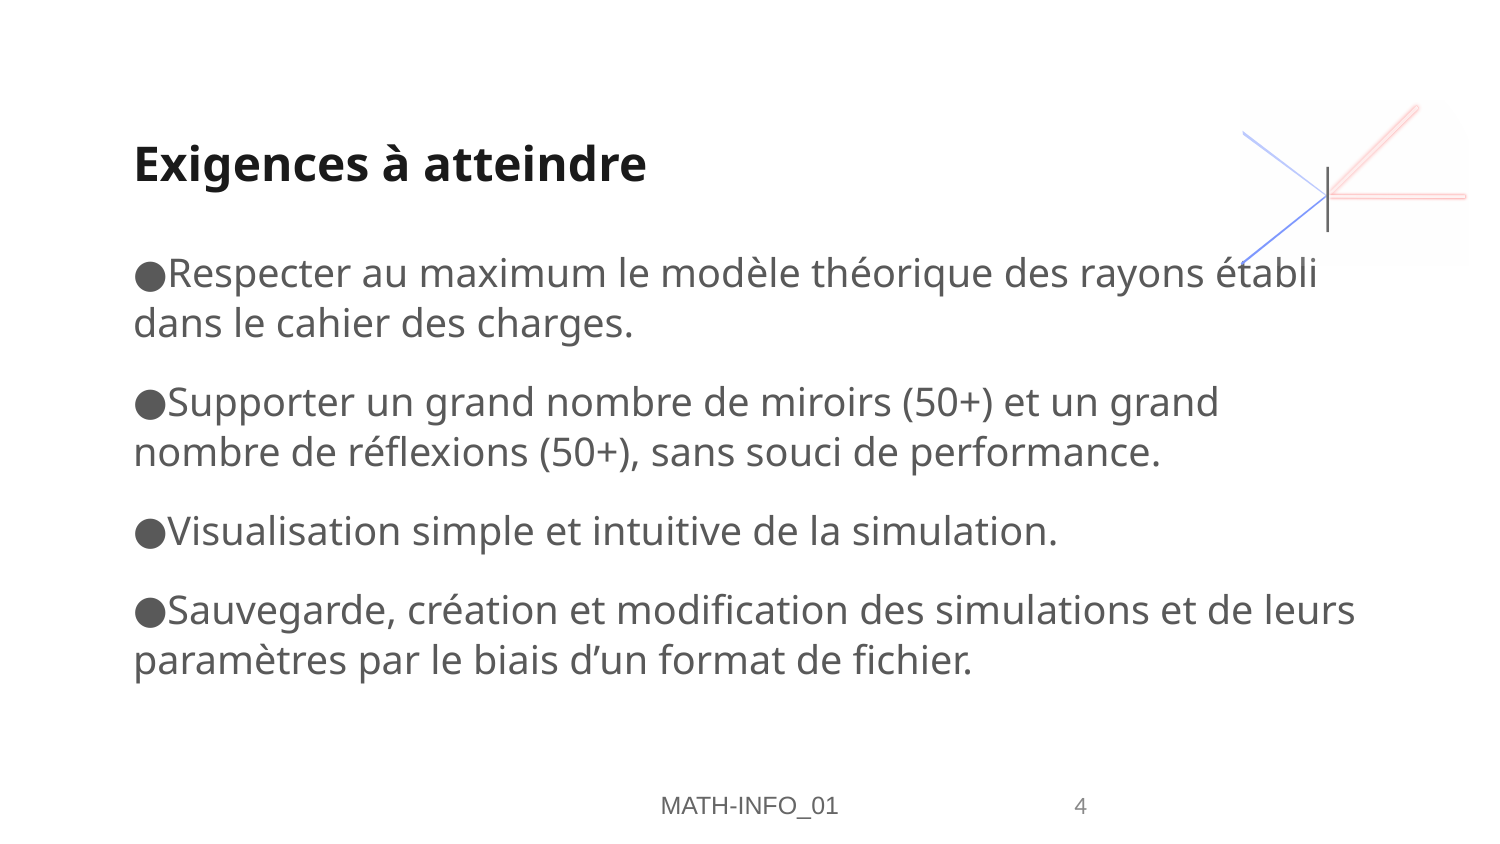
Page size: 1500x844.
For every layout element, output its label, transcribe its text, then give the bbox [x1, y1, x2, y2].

title Exigences à atteindre [118, 118, 1240, 207]
text_box MATH-INFO_01 [645, 784, 855, 827]
text_box [1059, 782, 1397, 828]
picture [1240, 100, 1469, 266]
list Respecter au maximum le modèle théorique des rayons établi dans le cahier des charges. Supporter un grand nombre de miroirs (50+) et un grand nombre de réflexions (50+), sans souci de performance. Visualisation simple et intuitive de la simulation. Sauvegarde, création et modification des simulations et de leurs paramètres par le biais d’un format de fichier. [118, 230, 1380, 698]
